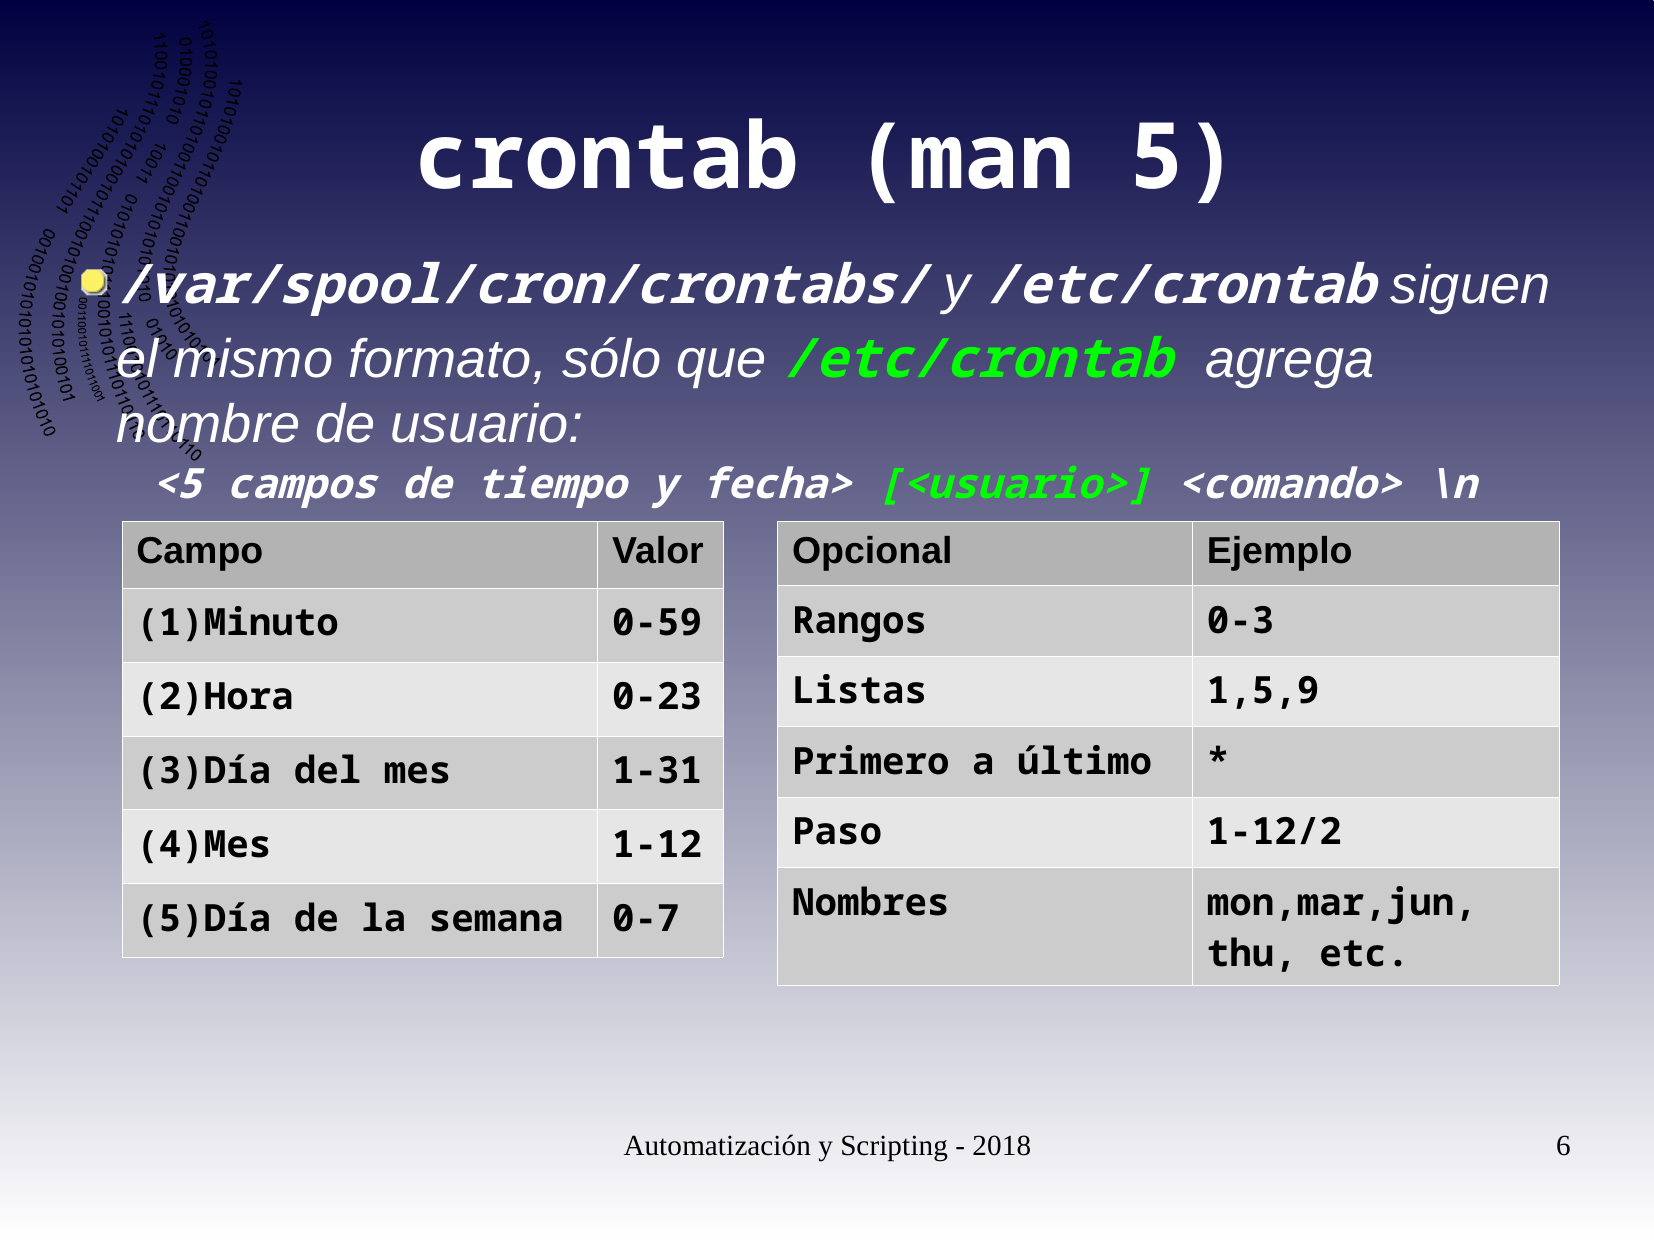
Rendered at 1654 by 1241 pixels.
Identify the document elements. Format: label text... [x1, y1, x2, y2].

table_cell 1-12/2 [1193, 798, 1559, 867]
table_header Valor [598, 522, 723, 588]
table_cell Rangos [778, 586, 1192, 656]
title crontab (man 5) [243, 49, 1571, 237]
table_cell 1-12 [598, 810, 723, 883]
table_cell 0-59 [598, 589, 723, 662]
table_cell Nombres [778, 868, 1192, 985]
table_header Opcional [778, 522, 1192, 585]
table_cell Paso [778, 798, 1192, 867]
table_cell (3)Día del mes [123, 737, 597, 809]
table_cell (2)Hora [123, 663, 597, 736]
table_cell 0-7 [598, 884, 723, 957]
table_cell 0-23 [598, 663, 723, 736]
table_cell * [1193, 727, 1559, 797]
picture [18, 20, 243, 461]
table_cell (1)Minuto [123, 589, 597, 662]
table_cell (4)Mes [123, 810, 597, 883]
table_cell (5)Día de la semana [123, 884, 597, 957]
table_cell mon,mar,jun, thu, etc. [1193, 868, 1559, 985]
table_cell Primero a último [778, 727, 1192, 797]
table_header Ejemplo [1193, 522, 1559, 585]
table_header Campo [123, 522, 597, 588]
text_box /var/spool/cron/crontabs/ y /etc/crontab siguen el mismo formato, sólo que /etc/crontab agrega nombre de usuario: <5 campos de tiempo y fecha> [<usuario>] <comando> \n [65, 237, 1588, 682]
table_cell 0-3 [1193, 586, 1559, 656]
table_cell 1,5,9 [1193, 657, 1559, 726]
table_cell Listas [778, 657, 1192, 726]
table_cell 1-31 [598, 737, 723, 809]
